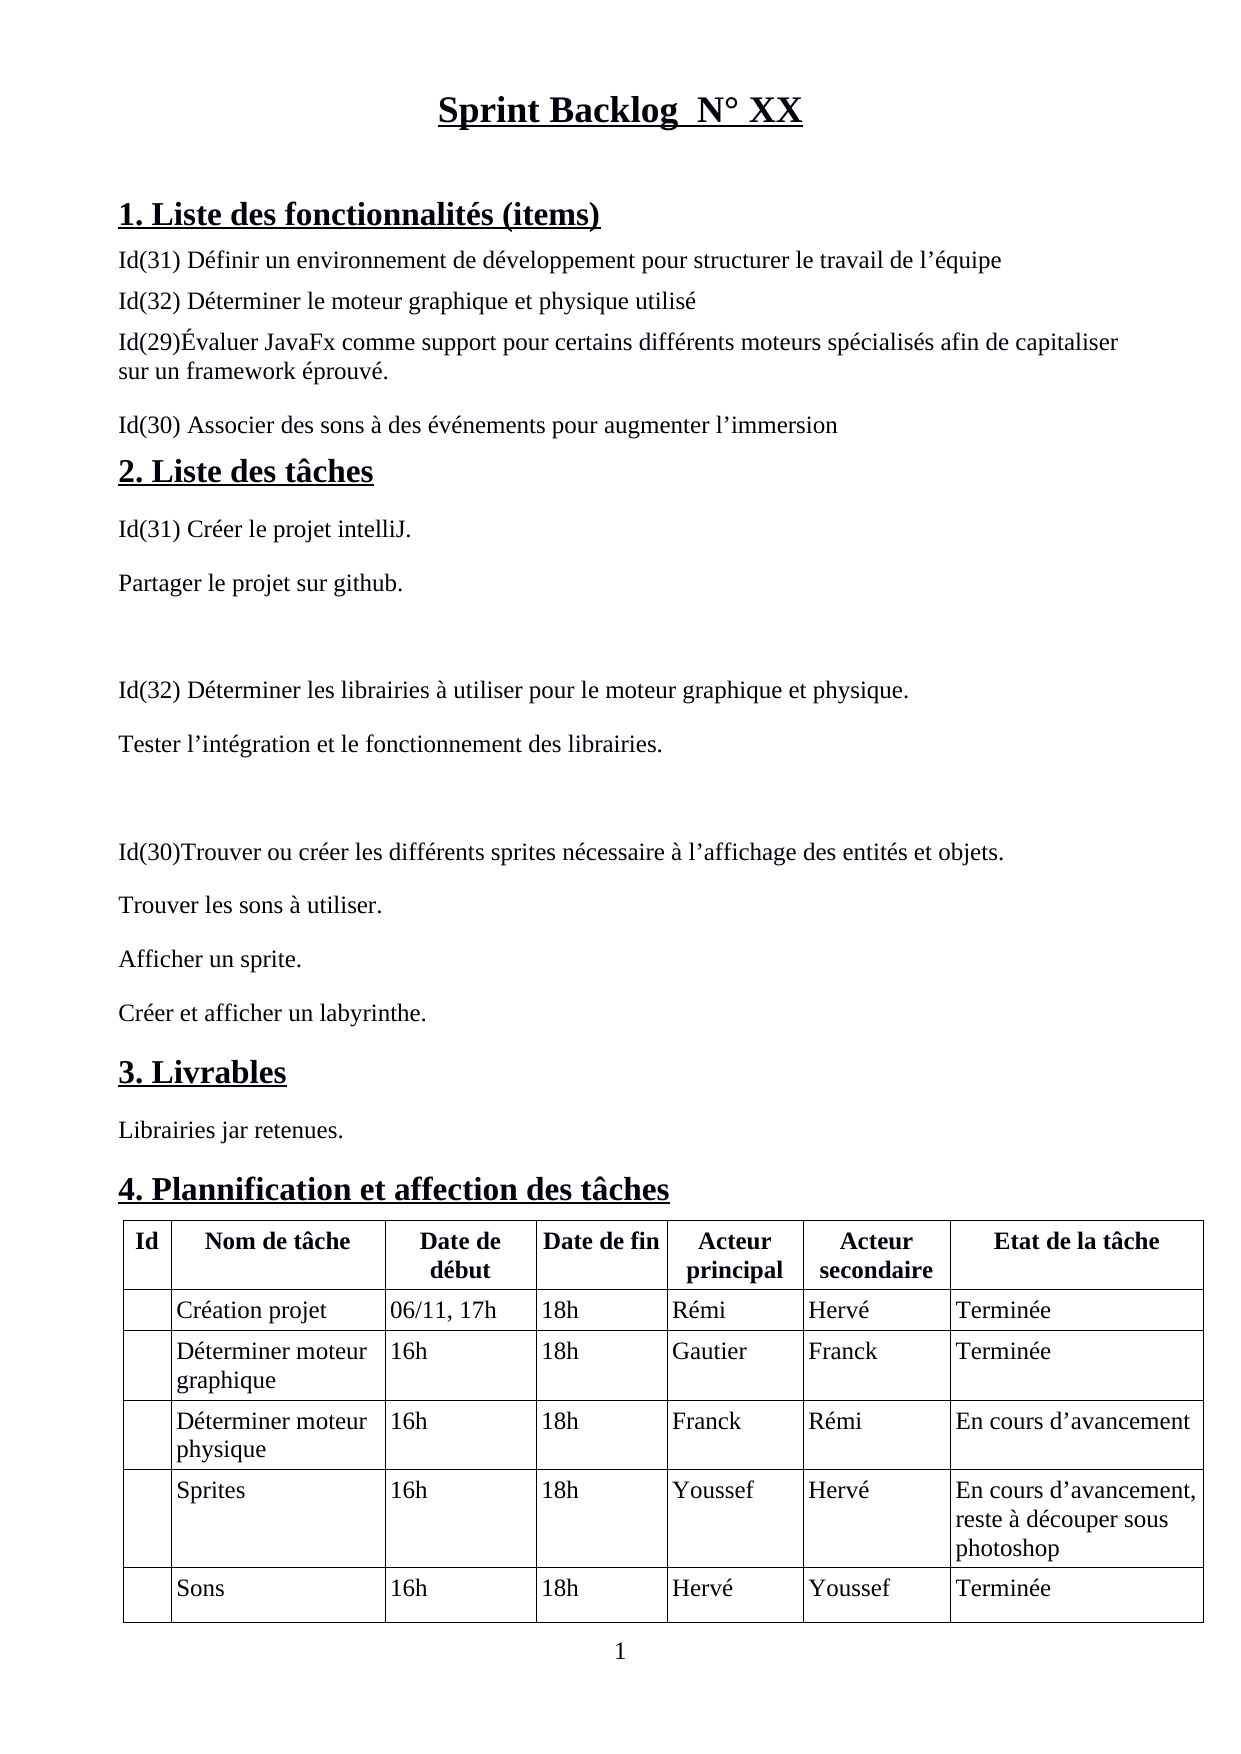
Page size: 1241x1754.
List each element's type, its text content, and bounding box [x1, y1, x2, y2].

table_cell Terminée [951, 1290, 1203, 1330]
table_cell [124, 1331, 171, 1399]
table_header Id [124, 1221, 171, 1289]
text 2. Liste des tâches [118, 451, 1122, 489]
table_cell Franck [804, 1331, 950, 1399]
table_cell 16h [386, 1401, 536, 1469]
table_cell Rémi [804, 1401, 950, 1469]
text Id(31) Créer le projet intelliJ. [118, 514, 1122, 543]
text 3. Livrables [118, 1052, 1122, 1090]
text 4. Plannification et affection des tâches [118, 1169, 1122, 1207]
table_header Etat de la tâche [951, 1221, 1203, 1289]
table_cell Terminée [951, 1331, 1203, 1399]
table_header Acteur principal [668, 1221, 803, 1289]
table_cell Franck [668, 1401, 803, 1469]
table_cell [124, 1290, 171, 1330]
text Librairies jar retenues. [118, 1115, 1122, 1144]
table_cell 18h [537, 1290, 667, 1330]
table_header Date de début [386, 1221, 536, 1289]
table_cell 06/11, 17h [386, 1290, 536, 1330]
table_cell [124, 1401, 171, 1469]
table_cell Déterminer moteur graphique [172, 1331, 385, 1399]
table_cell En cours d’avancement, reste à découper sous photoshop [951, 1470, 1203, 1567]
table_header Date de fin [537, 1221, 667, 1289]
table_header Acteur secondaire [804, 1221, 950, 1289]
subtitle 1. Liste des fonctionnalités (items) [118, 194, 1122, 232]
subtitle Sprint Backlog N° XX [118, 87, 1122, 131]
table_cell Hervé [668, 1568, 803, 1622]
text Partager le projet sur github. [118, 568, 1122, 597]
table_cell Déterminer moteur physique [172, 1401, 385, 1469]
table_cell 18h [537, 1568, 667, 1622]
table_cell Gautier [668, 1331, 803, 1399]
text Id(29)Évaluer JavaFx comme support pour certains différents moteurs spécialisés afin de capitaliser sur un framework éprouvé. [118, 327, 1122, 385]
subtitle Id(30) Associer des sons à des événements pour augmenter l’immersion [118, 410, 1122, 438]
table_cell 18h [537, 1331, 667, 1399]
table_cell Hervé [804, 1290, 950, 1330]
table_cell 16h [386, 1568, 536, 1622]
table_cell Hervé [804, 1470, 950, 1567]
table_cell Rémi [668, 1290, 803, 1330]
text Id(32) Déterminer les librairies à utiliser pour le moteur graphique et physique. [118, 676, 1122, 704]
text Afficher un sprite. [118, 944, 1122, 973]
table_cell 16h [386, 1470, 536, 1567]
table_cell En cours d’avancement [951, 1401, 1203, 1469]
text Créer et afficher un labyrinthe. [118, 998, 1122, 1027]
table_cell Création projet [172, 1290, 385, 1330]
text Id(30)Trouver ou créer les différents sprites nécessaire à l’affichage des entités et objets. [118, 837, 1122, 866]
table_header Nom de tâche [172, 1221, 385, 1289]
table_cell Youssef [804, 1568, 950, 1622]
subtitle Id(31) Définir un environnement de développement pour structurer le travail de l’équipe [118, 245, 1122, 273]
table_cell Sons [172, 1568, 385, 1622]
table_cell Youssef [668, 1470, 803, 1567]
text Trouver les sons à utiliser. [118, 891, 1122, 919]
table_cell [124, 1470, 171, 1567]
table_cell 18h [537, 1401, 667, 1469]
subtitle Id(32) Déterminer le moteur graphique et physique utilisé [118, 286, 1122, 315]
table_cell Terminée [951, 1568, 1203, 1622]
table_cell [124, 1568, 171, 1622]
table_cell 18h [537, 1470, 667, 1567]
table_cell Sprites [172, 1470, 385, 1567]
table_cell 16h [386, 1331, 536, 1399]
text Tester l’intégration et le fonctionnement des librairies. [118, 729, 1122, 758]
